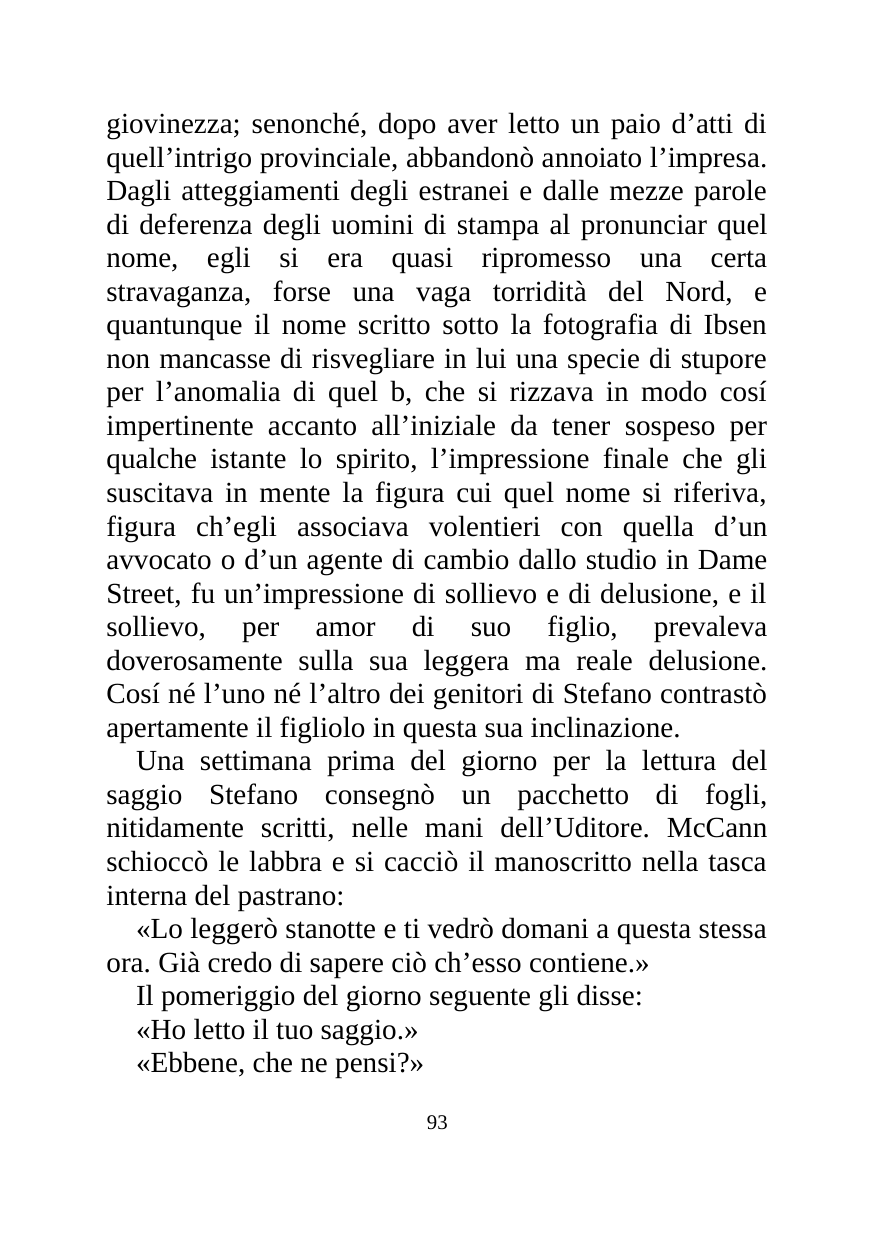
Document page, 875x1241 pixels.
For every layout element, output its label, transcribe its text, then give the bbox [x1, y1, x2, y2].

text Una settimana prima del giorno per la lettura del saggio Stefano consegnò un pacchetto di fogli, nitidamente scritti, nelle mani dell’Uditore. McCann schioccò le labbra e si cacciò il manoscritto nella tasca interna del pastrano: [106, 743, 768, 911]
text Il pomeriggio del giorno seguente gli disse: [106, 978, 768, 1012]
text giovinezza; senonché, dopo aver letto un paio d’atti di quell’intrigo provinciale, abbandonò annoiato l’impresa. Dagli atteggiamenti degli estranei e dalle mezze parole di deferenza degli uomini di stampa al pronunciar quel nome, egli si era quasi ripromesso una certa stravaganza, forse una vaga torridità del Nord, e quantunque il nome scritto sotto la fotografia di Ibsen non mancasse di risvegliare in lui una specie di stupore per l’anomalia di quel b, che si rizzava in modo cosí impertinente accanto all’iniziale da tener sospeso per qualche istante lo spirito, l’impressione finale che gli suscitava in mente la figura cui quel nome si riferiva, figura ch’egli associava volentieri con quella d’un avvocato o d’un agente di cambio dallo studio in Dame Street, fu un’impressione di sollievo e di delusione, e il sollievo, per amor di suo figlio, prevaleva doverosamente sulla sua leggera ma reale delusione. Cosí né l’uno né l’altro dei genitori di Stefano contrastò apertamente il figliolo in questa sua inclinazione. [106, 106, 768, 743]
text «Ho letto il tuo saggio.» [106, 1012, 768, 1045]
text «Ebbene, che ne pensi?» [106, 1045, 768, 1079]
text «Lo leggerò stanotte e ti vedrò domani a questa stessa ora. Già credo di sapere ciò ch’esso contiene.» [106, 911, 768, 978]
